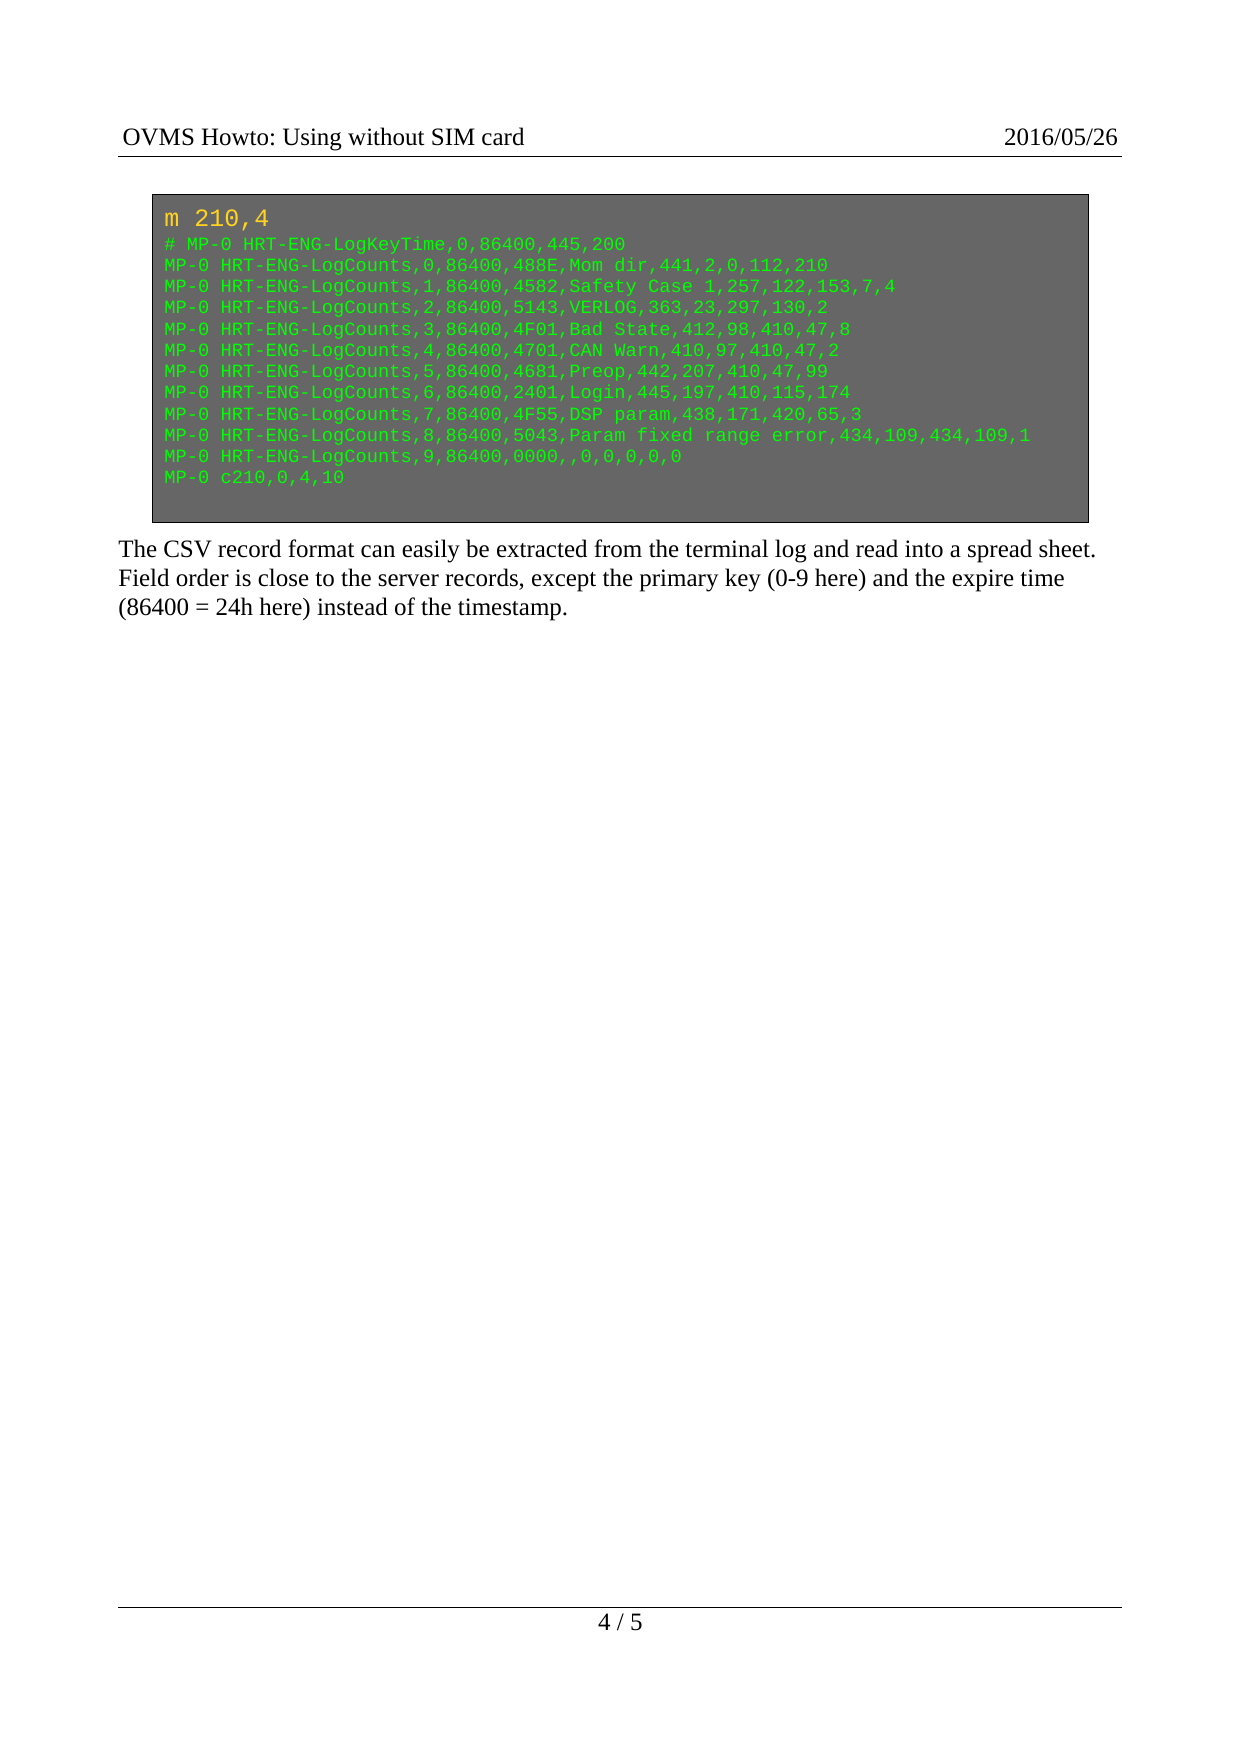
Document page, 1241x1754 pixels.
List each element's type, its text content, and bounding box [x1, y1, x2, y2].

text MP-0 HRT-ENG-LogCounts,3,86400,4F01,Bad State,412,98,410,47,8 [164, 319, 1076, 341]
text m 210,4 [164, 206, 1076, 234]
text The CSV record format can easily be extracted from the terminal log and read into a spread sheet. Field order is close to the server records, except the primary key (0-9 here) and the expire time (86400 = 24h here) instead of the timestamp. [118, 185, 1122, 621]
text MP-0 HRT-ENG-LogCounts,0,86400,488E,Mom dir,441,2,0,112,210 [164, 256, 1076, 277]
text MP-0 HRT-ENG-LogCounts,5,86400,4681,Preop,442,207,410,47,99 [164, 362, 1076, 383]
text # MP-0 HRT-ENG-LogKeyTime,0,86400,445,200 [164, 234, 1076, 256]
text MP-0 HRT-ENG-LogCounts,8,86400,5043,Param fixed range error,434,109,434,109,1 [164, 426, 1076, 447]
text MP-0 HRT-ENG-LogCounts,9,86400,0000,,0,0,0,0,0 [164, 447, 1076, 468]
text MP-0 c210,0,4,10 [164, 468, 1076, 489]
text MP-0 HRT-ENG-LogCounts,2,86400,5143,VERLOG,363,23,297,130,2 [164, 298, 1076, 319]
text MP-0 HRT-ENG-LogCounts,6,86400,2401,Login,445,197,410,115,174 [164, 383, 1076, 404]
text MP-0 HRT-ENG-LogCounts,1,86400,4582,Safety Case 1,257,122,153,7,4 [164, 277, 1076, 298]
text MP-0 HRT-ENG-LogCounts,4,86400,4701,CAN Warn,410,97,410,47,2 [164, 341, 1076, 362]
text MP-0 HRT-ENG-LogCounts,7,86400,4F55,DSP param,438,171,420,65,3 [164, 404, 1076, 426]
